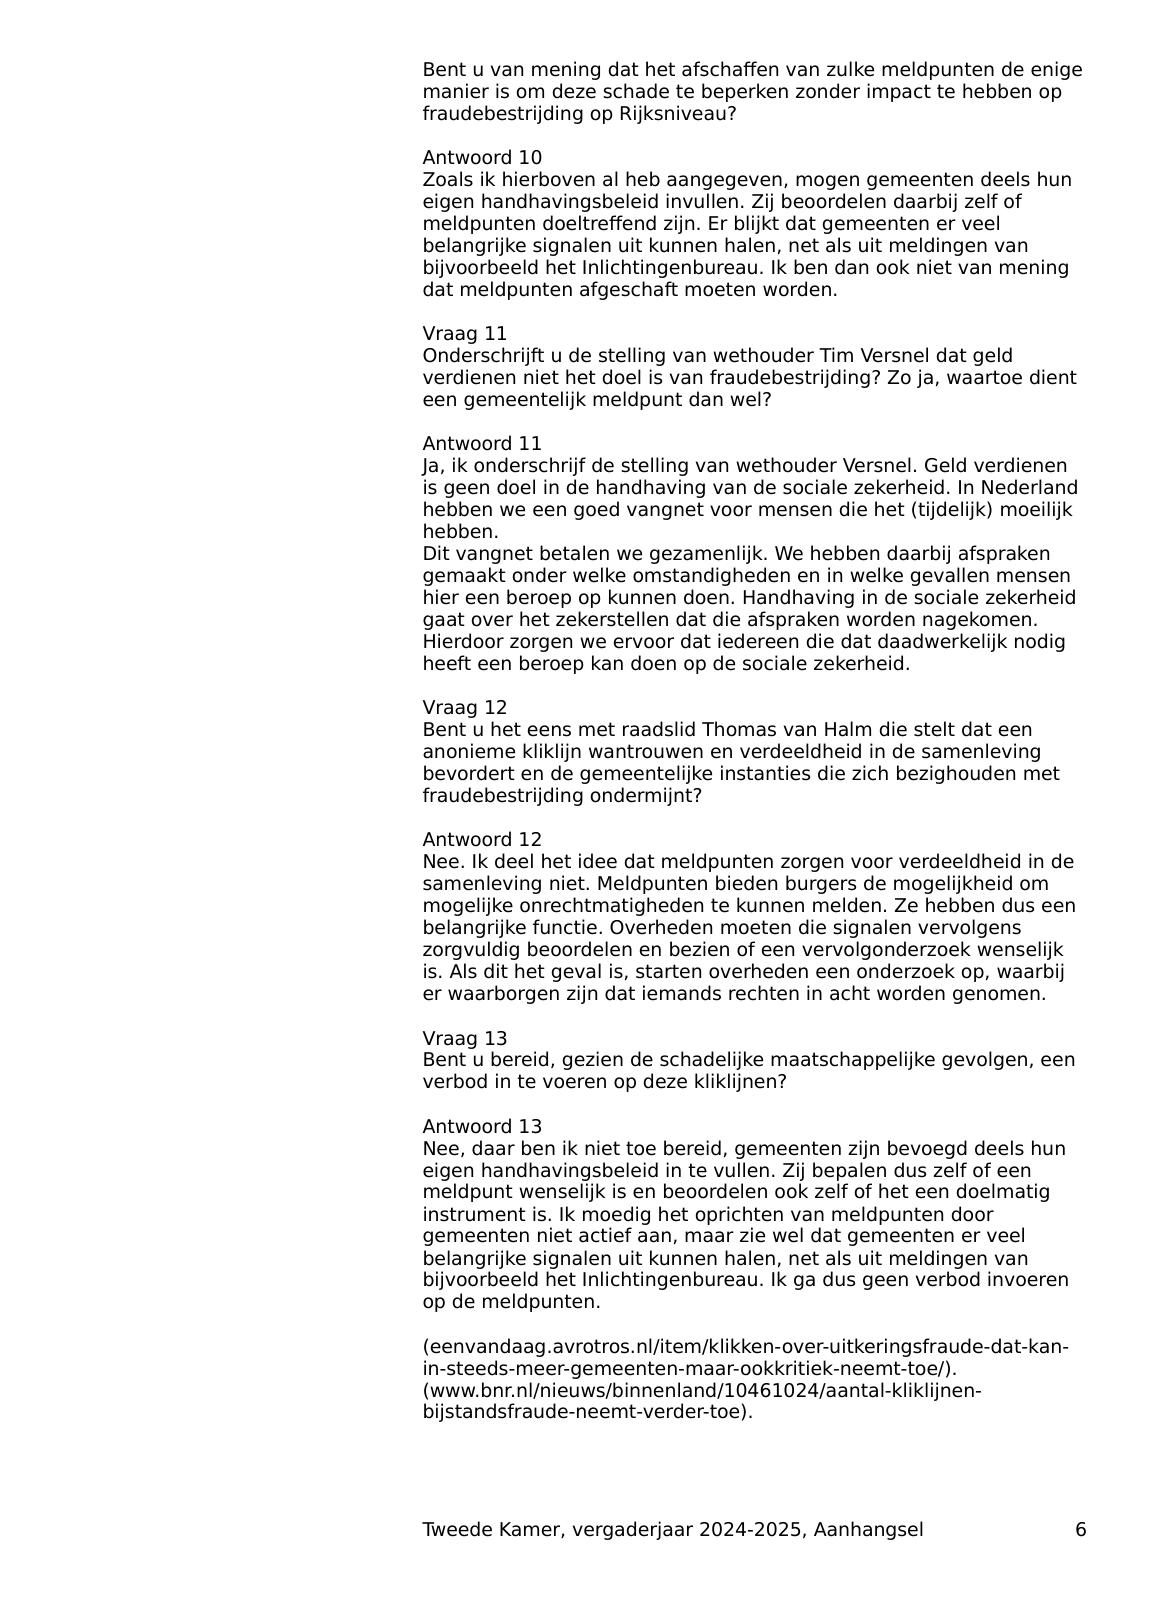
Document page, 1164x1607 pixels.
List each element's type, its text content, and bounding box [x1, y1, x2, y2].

text Antwoord 11 [422, 433, 1087, 455]
text Vraag 12 [422, 697, 1087, 719]
text Antwoord 12 [422, 829, 1087, 851]
text Antwoord 13 [422, 1116, 1087, 1137]
text Onderschrijft u de stelling van wethouder Tim Versnel dat geld verdienen niet het doel is van fraudebestrijding? Zo ja, waartoe dient een gemeentelijk meldpunt dan wel? [422, 345, 1087, 411]
text Nee, daar ben ik niet toe bereid, gemeenten zijn bevoegd deels hun eigen handhavingsbeleid in te vullen. Zij bepalen dus zelf of een meldpunt wenselijk is en beoordelen ook zelf of het een doelmatig instrument is. Ik moedig het oprichten van meldpunten door gemeenten niet actief aan, maar zie wel dat gemeenten er veel belangrijke signalen uit kunnen halen, net als uit meldingen van bijvoorbeeld het Inlichtingenbureau. Ik ga dus geen verbod invoeren op de meldpunten. [422, 1137, 1087, 1313]
text Antwoord 10 [422, 147, 1087, 169]
text (eenvandaag.avrotros.nl/item/klikken-over-uitkeringsfraude-dat-kan-in-steeds-meer-gemeenten-maar-ookkritiek-neemt-toe/). [422, 1336, 1087, 1379]
text Bent u bereid, gezien de schadelijke maatschappelijke gevolgen, een verbod in te voeren op deze kliklijnen? [422, 1049, 1087, 1093]
text Vraag 13 [422, 1027, 1087, 1049]
text Bent u van mening dat het afschaffen van zulke meldpunten de enige manier is om deze schade te beperken zonder impact te hebben op fraudebestrijding op Rijksniveau? [422, 59, 1087, 125]
text Dit vangnet betalen we gezamenlijk. We hebben daarbij afspraken gemaakt onder welke omstandigheden en in welke gevallen mensen hier een beroep op kunnen doen. Handhaving in de sociale zekerheid gaat over het zekerstellen dat die afspraken worden nagekomen. Hierdoor zorgen we ervoor dat iedereen die dat daadwerkelijk nodig heeft een beroep kan doen op de sociale zekerheid. [422, 543, 1087, 675]
text Vraag 11 [422, 323, 1087, 345]
text Zoals ik hierboven al heb aangegeven, mogen gemeenten deels hun eigen handhavingsbeleid invullen. Zij beoordelen daarbij zelf of meldpunten doeltreffend zijn. Er blijkt dat gemeenten er veel belangrijke signalen uit kunnen halen, net als uit meldingen van bijvoorbeeld het Inlichtingenbureau. Ik ben dan ook niet van mening dat meldpunten afgeschaft moeten worden. [422, 169, 1087, 301]
text (www.bnr.nl/nieuws/binnenland/10461024/aantal-kliklijnen-bijstandsfraude-neemt-verder-toe). [422, 1379, 1087, 1423]
text Nee. Ik deel het idee dat meldpunten zorgen voor verdeeldheid in de samenleving niet. Meldpunten bieden burgers de mogelijkheid om mogelijke onrechtmatigheden te kunnen melden. Ze hebben dus een belangrijke functie. Overheden moeten die signalen vervolgens zorgvuldig beoordelen en bezien of een vervolgonderzoek wenselijk is. Als dit het geval is, starten overheden een onderzoek op, waarbij er waarborgen zijn dat iemands rechten in acht worden genomen. [422, 851, 1087, 1005]
text Ja, ik onderschrijf de stelling van wethouder Versnel. Geld verdienen is geen doel in de handhaving van de sociale zekerheid. In Nederland hebben we een goed vangnet voor mensen die het (tijdelijk) moeilijk hebben. [422, 455, 1087, 543]
text Bent u het eens met raadslid Thomas van Halm die stelt dat een anonieme kliklijn wantrouwen en verdeeldheid in de samenleving bevordert en de gemeentelijke instanties die zich bezighouden met fraudebestrijding ondermijnt? [422, 719, 1087, 807]
